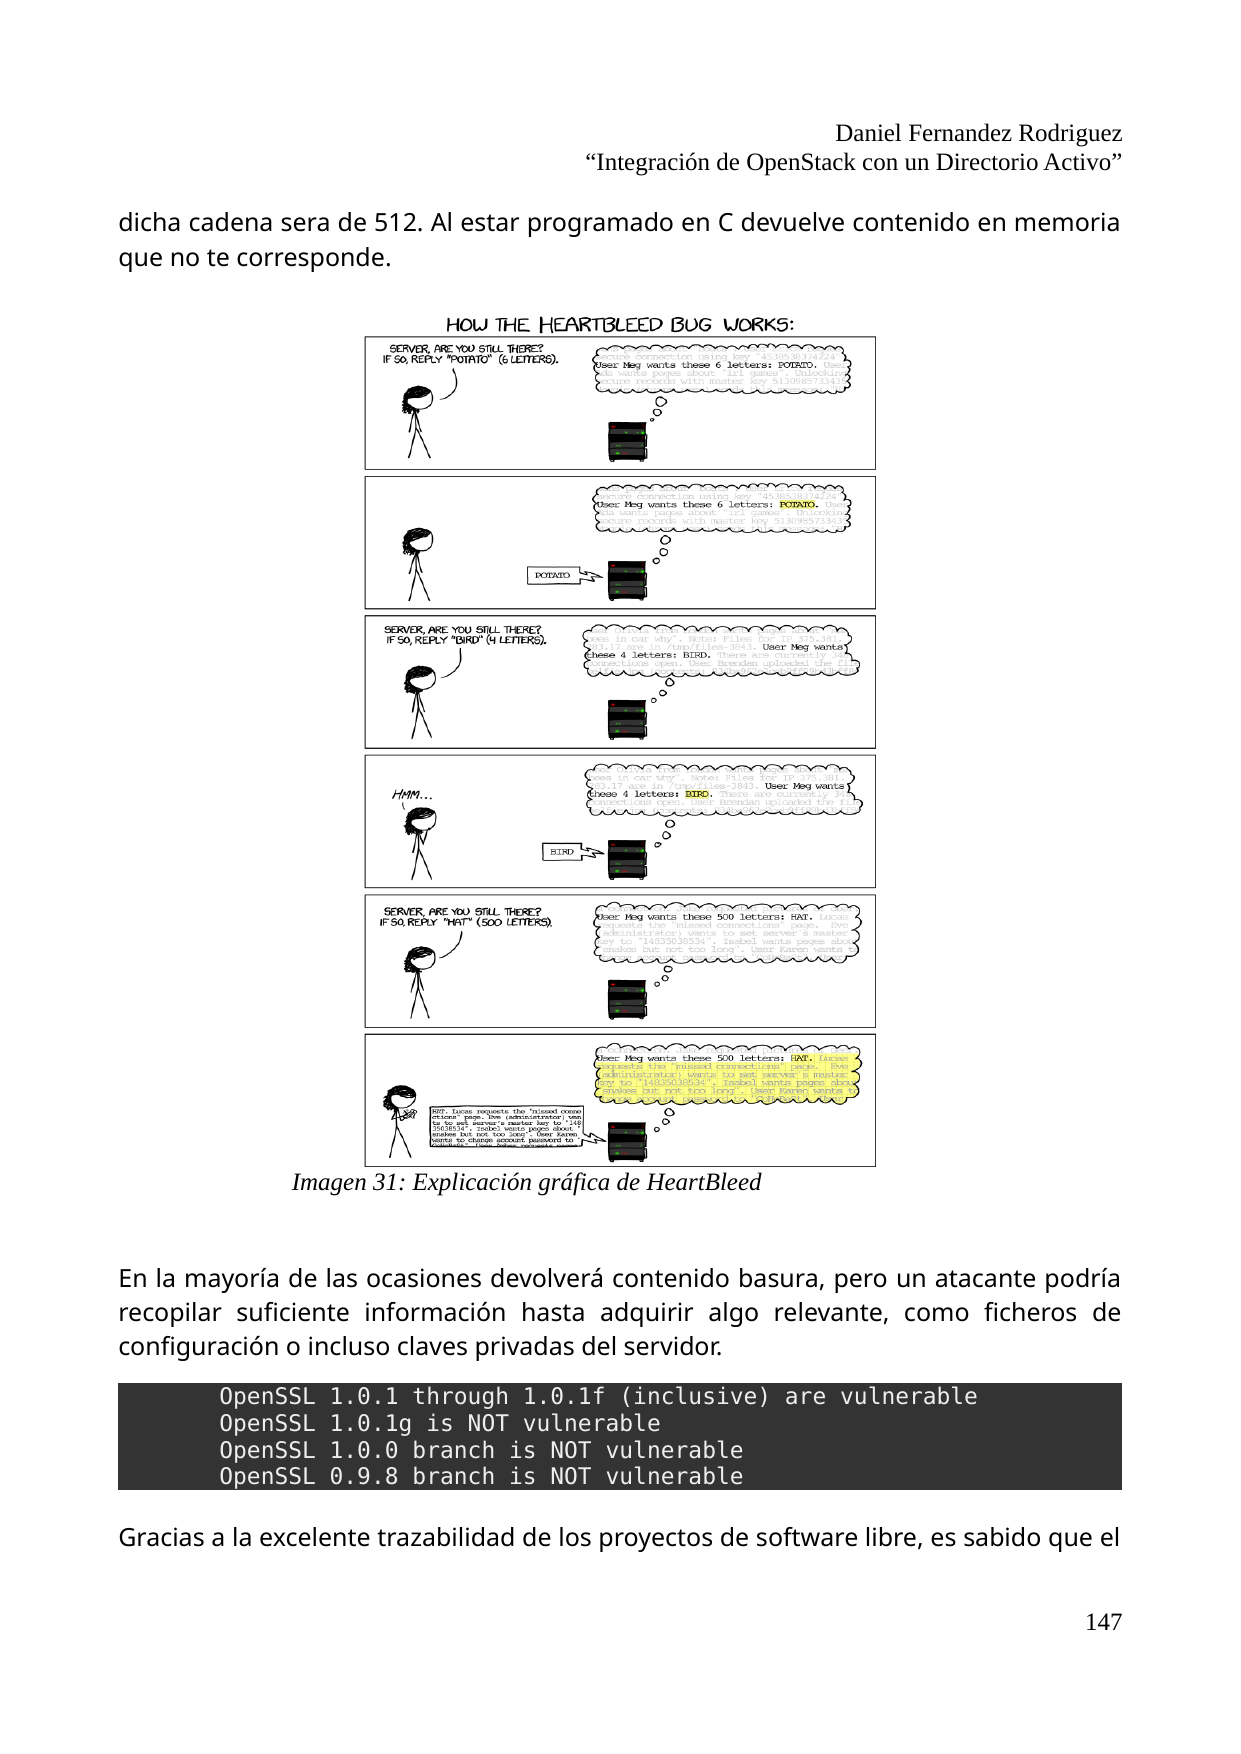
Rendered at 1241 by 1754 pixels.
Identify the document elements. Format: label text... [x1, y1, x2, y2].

text OpenSSL 0.9.8 branch is NOT vulnerable [118, 1463, 1122, 1490]
text En la mayoría de las ocasiones devolverá contenido basura, pero un atacante podría recopilar suficiente información hasta adquirir algo relevante, como ficheros de configuración o incluso claves privadas del servidor. [118, 1260, 1122, 1362]
text dicha cadena sera de 512. Al estar programado en C devuelve contenido en memoria que no te corresponde. [118, 205, 1122, 273]
text OpenSSL 1.0.0 branch is NOT vulnerable [118, 1437, 1122, 1463]
text Imagen 31: Explicación gráfica de HeartBleed [292, 1167, 949, 1196]
text Gracias a la excelente trazabilidad de los proyectos de software libre, es sabido que el [118, 1520, 1122, 1554]
text OpenSSL 1.0.1 through 1.0.1f (inclusive) are vulnerable [118, 1383, 1122, 1410]
text OpenSSL 1.0.1g is NOT vulnerable [118, 1410, 1122, 1437]
picture [364, 315, 876, 1167]
